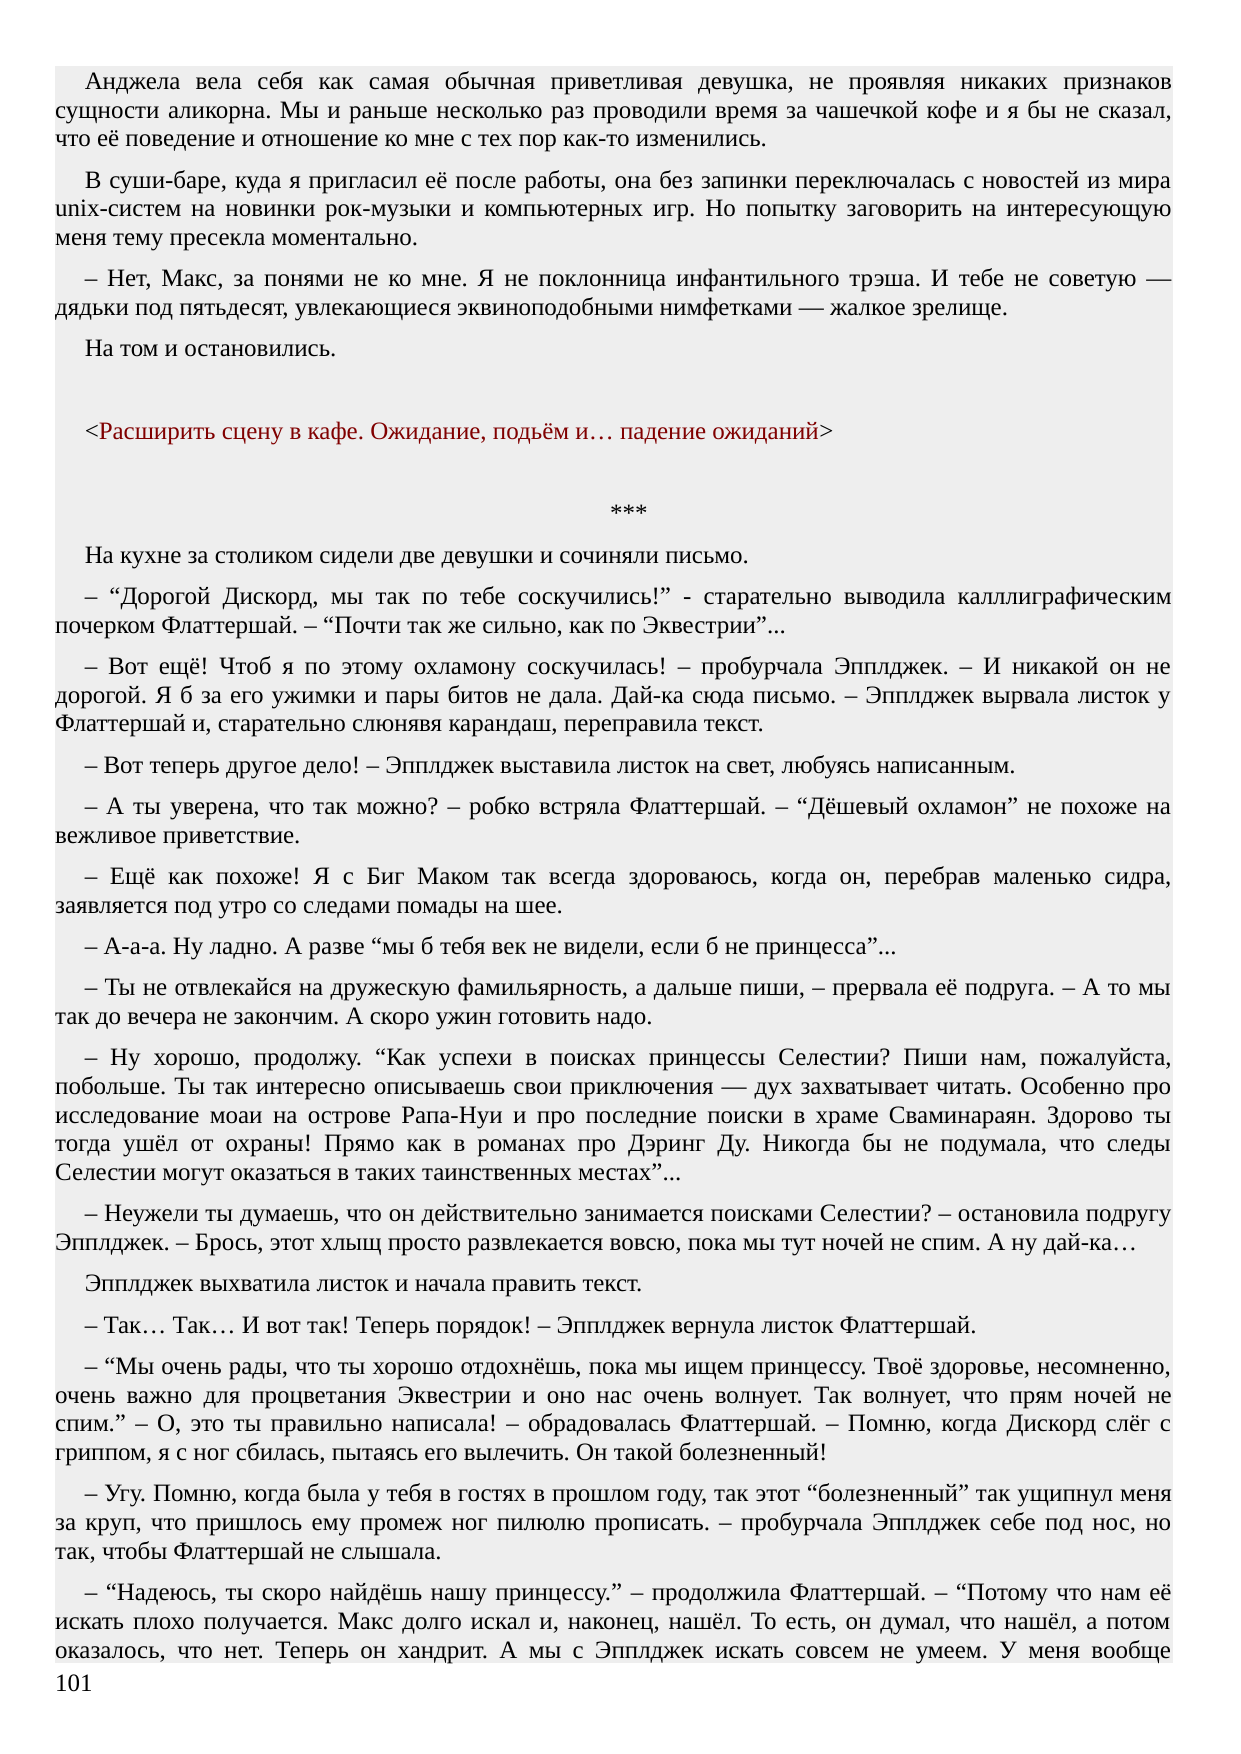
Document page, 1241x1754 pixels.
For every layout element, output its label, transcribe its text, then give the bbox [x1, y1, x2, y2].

text <Расширить сцену в кафе. Ожидание, подьём и… падение ожиданий> [55, 416, 1173, 445]
text – “Мы очень рады, что ты хорошо отдохнёшь, пока мы ищем принцессу. Твоё здоровье, несомненно, очень важно для процветания Эквестрии и оно нас очень волнует. Так волнует, что прям ночей не спим.” – О, это ты правильно написала! – обрадовалась Флаттершай. – Помню, когда Дискорд слёг с гриппом, я с ног сбилась, пытаясь его вылечить. Он такой болезненный! [55, 1351, 1173, 1466]
text – Ну хорошо, продолжу. “Как успехи в поисках принцессы Селестии? Пиши нам, пожалуйста, побольше. Ты так интересно описываешь свои приключения — дух захватывает читать. Особенно про исследование моаи на острове Рапа-Нуи и про последние поиски в храме Сваминараян. Здорово ты тогда ушёл от охраны! Прямо как в романах про Дэринг Ду. Никогда бы не подумала, что следы Селестии могут оказаться в таких таинственных местах”... [55, 1042, 1173, 1186]
text Эпплджек выхватила листок и начала править текст. [55, 1268, 1173, 1297]
text – А-а-а. Ну ладно. А разве “мы б тебя век не видели, если б не принцесса”... [55, 931, 1173, 960]
text – Так… Так… И вот так! Теперь порядок! – Эпплджек вернула листок Флаттершай. [55, 1310, 1173, 1338]
text – Вот теперь другое дело! – Эпплджек выставила листок на свет, любуясь написанным. [55, 750, 1173, 778]
text – Ты не отвлекайся на дружескую фамильярность, а дальше пиши, – прервала её подруга. – А то мы так до вечера не закончим. А скоро ужин готовить надо. [55, 972, 1173, 1030]
text – А ты уверена, что так можно? – робко встряла Флаттершай. – “Дёшевый охламон” не похоже на вежливое приветствие. [55, 791, 1173, 848]
text *** [55, 498, 1173, 527]
text – Неужели ты думаешь, что он действительно занимается поисками Селестии? – остановила подругу Эпплджек. – Брось, этот хлыщ просто развлекается вовсю, пока мы тут ночей не спим. А ну дай-ка… [55, 1198, 1173, 1256]
text Анджела вела себя как самая обычная приветливая девушка, не проявляя никаких признаков сущности аликорна. Мы и раньше несколько раз проводили время за чашечкой кофе и я бы не сказал, что её поведение и отношение ко мне с тех пор как-то изменились. [55, 66, 1173, 152]
text – “Дорогой Дискорд, мы так по тебе соскучились!” - старательно выводила калллиграфическим почерком Флаттершай. – “Почти так же сильно, как по Эквестрии”... [55, 581, 1173, 638]
text На том и остановились. [55, 333, 1173, 362]
text – Вот ещё! Чтоб я по этому охламону соскучилась! – пробурчала Эпплджек. – И никакой он не дорогой. Я б за его ужимки и пары битов не дала. Дай-ка сюда письмо. – Эпплджек вырвала листок у Флаттершай и, старательно слюнявя карандаш, переправила текст. [55, 651, 1173, 737]
text На кухне за столиком сидели две девушки и сочиняли письмо. [55, 540, 1173, 568]
text В суши-баре, куда я пригласил её после работы, она без запинки переключалась с новостей из мира unix-систем на новинки рок-музыки и компьютерных игр. Но попытку заговорить на интересующую меня тему пресекла моментально. [55, 165, 1173, 251]
text – Угу. Помню, когда была у тебя в гостях в прошлом году, так этот “болезненный” так ущипнул меня за круп, что пришлось ему промеж ног пилюлю прописать. – пробурчала Эпплджек себе под нос, но так, чтобы Флаттершай не слышала. [55, 1478, 1173, 1565]
text – “Надеюсь, ты скоро найдёшь нашу принцессу.” – продолжила Флаттершай. – “Потому что нам её искать плохо получается. Макс долго искал и, наконец, нашёл. То есть, он думал, что нашёл, а потом оказалось, что нет. Теперь он хандрит. А мы с Эпплджек искать совсем не умеем. У меня вообще [55, 1577, 1173, 1663]
text – Нет, Макс, за понями не ко мне. Я не поклонница инфантильного трэша. И тебе не советую — дядьки под пятьдесят, увлекающиеся эквиноподобными нимфетками — жалкое зрелище. [55, 263, 1173, 321]
text – Ещё как похоже! Я с Биг Маком так всегда здороваюсь, когда он, перебрав маленько сидра, заявляется под утро со следами помады на шее. [55, 861, 1173, 918]
